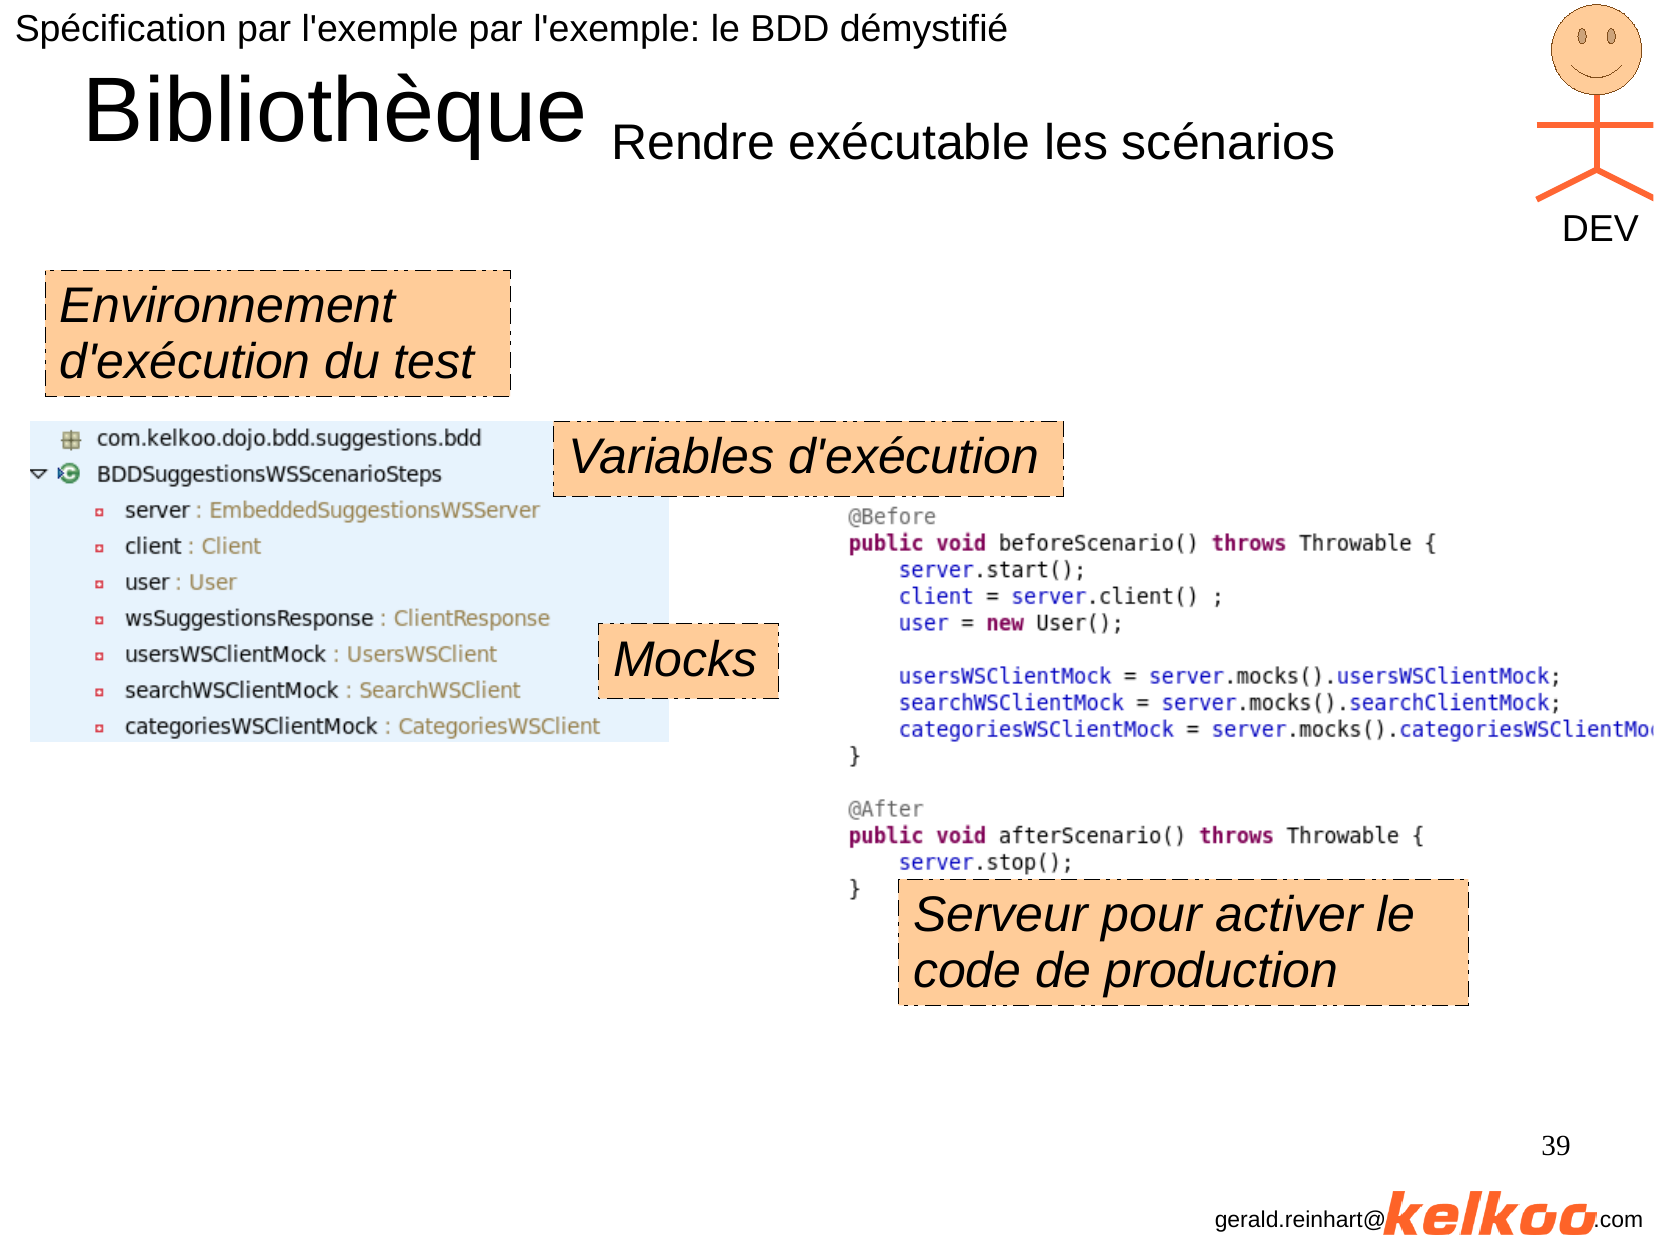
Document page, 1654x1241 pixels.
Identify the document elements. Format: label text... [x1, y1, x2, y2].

picture [1383, 1191, 1597, 1199]
text_box DEV [1536, 199, 1654, 257]
text_box Mocks [598, 623, 779, 699]
text_box Variables d'exécution [553, 421, 1064, 497]
text_box Serveur pour activer le code de production [898, 879, 1469, 1006]
text_box gerald.reinhart@ .com [1193, 1199, 1654, 1241]
title Bibliothèque [82, 5, 1571, 213]
text_box [1571, 4, 1642, 95]
picture [30, 421, 669, 742]
text_box Environnement d'exécution du test [45, 270, 511, 397]
picture [827, 504, 1654, 906]
text_box Spécification par l'exemple par l'exemple: le BDD démystifié [0, 0, 1024, 57]
text_box Rendre exécutable les scénarios [596, 106, 1351, 178]
